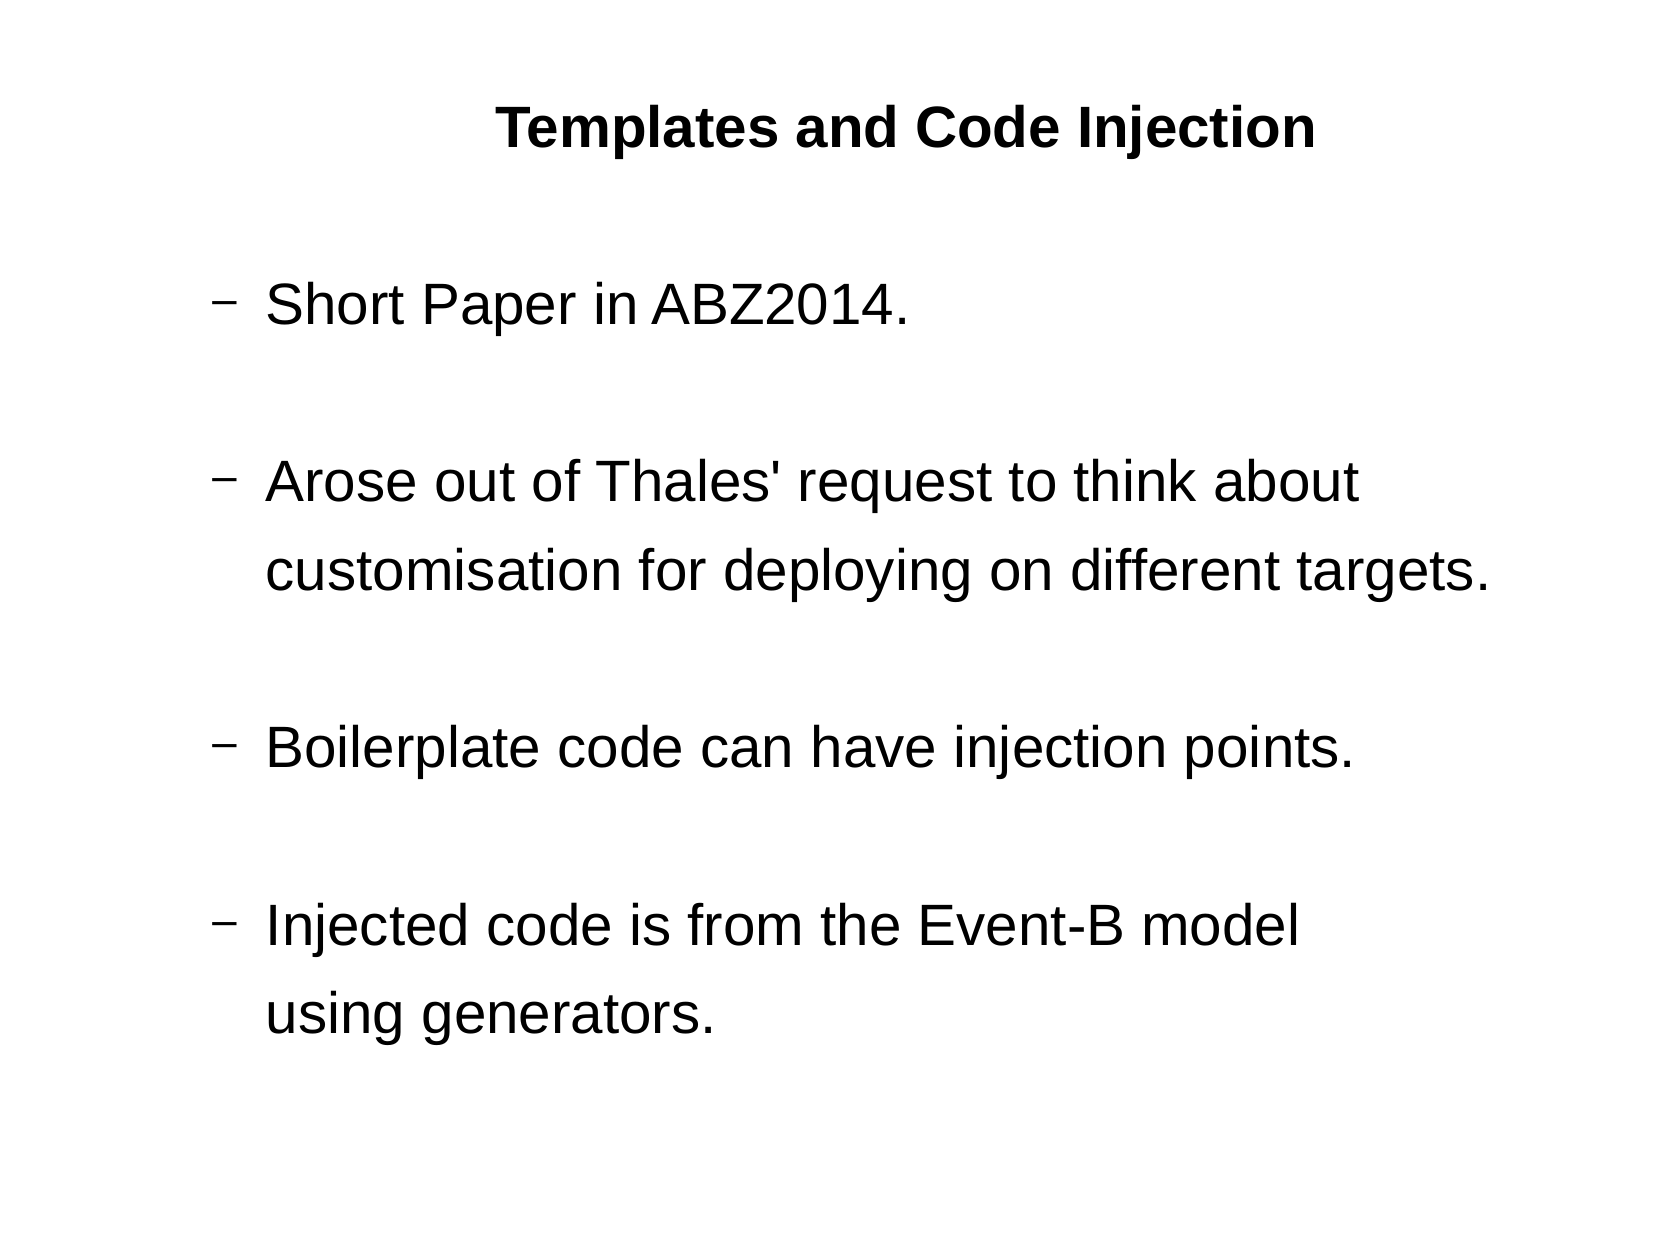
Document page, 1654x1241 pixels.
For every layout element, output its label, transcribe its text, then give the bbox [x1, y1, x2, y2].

list Templates and Code Injection Short Paper in ABZ2014. Arose out of Thales' request to think about customisation for deploying on different targets. Boilerplate code can have injection points. Injected code is from the Event-B model using generators. [124, 94, 1548, 1223]
